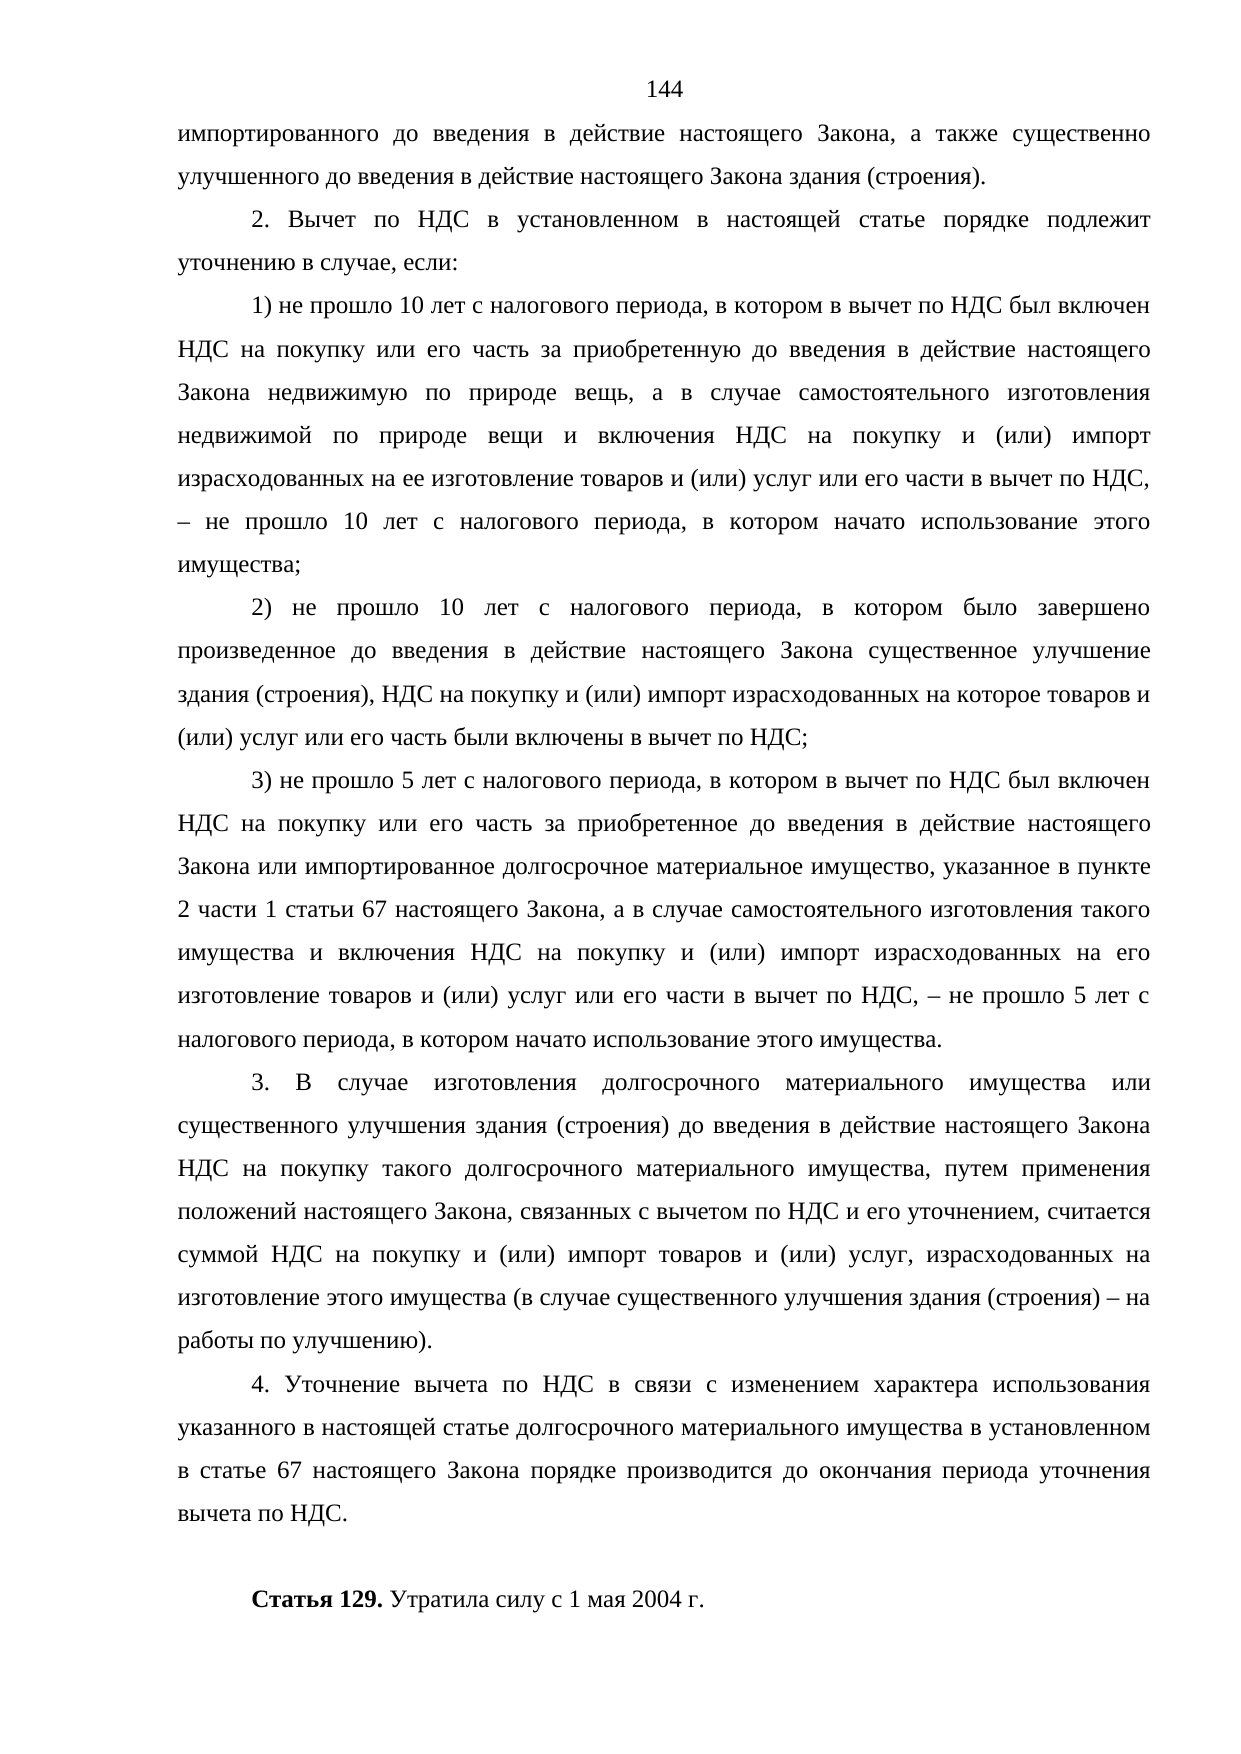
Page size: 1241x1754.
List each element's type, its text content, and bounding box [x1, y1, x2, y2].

text 3. В случае изготовления долгосрочного материального имущества или существенного улучшения здания (строения) до введения в действие настоящего Закона НДС на покупку такого долгосрочного материального имущества, путем применения положений настоящего Закона, связанных с вычетом по НДС и его уточнением, считается суммой НДС на покупку и (или) импорт товаров и (или) услуг, израсходованных на изготовление этого имущества (в случае существенного улучшения здания (строения) – на работы по улучшению). [177, 1067, 1152, 1354]
text 2. Вычет по НДС в установленном в настоящей статье порядке подлежит уточнению в случае, если: [177, 204, 1152, 276]
text 1) не прошло 10 лет с налогового периода, в котором в вычет по НДС был включен НДС на покупку или его часть за приобретенную до введения в действие настоящего Закона недвижимую по природе вещь, а в случае самостоятельного изготовления недвижимой по природе вещи и включения НДС на покупку и (или) импорт израсходованных на ее изготовление товаров и (или) услуг или его части в вычет по НДС, – не прошло 10 лет с налогового периода, в котором начато использование этого имущества; [177, 291, 1152, 578]
text 2) не прошло 10 лет с налогового периода, в котором было завершено произведенное до введения в действие настоящего Закона существенное улучшение здания (строения), НДС на покупку и (или) импорт израсходованных на которое товаров и (или) услуг или его часть были включены в вычет по НДС; [177, 592, 1152, 751]
text импортированного до введения в действие настоящего Закона, а также существенно улучшенного до введения в действие настоящего Закона здания (строения). [177, 118, 1152, 190]
text 4. Уточнение вычета по НДС в связи с изменением характера использования указанного в настоящей статье долгосрочного материального имущества в установленном в статье 67 настоящего Закона порядке производится до окончания периода уточнения вычета по НДС. [177, 1369, 1152, 1527]
text 3) не прошло 5 лет с налогового периода, в котором в вычет по НДС был включен НДС на покупку или его часть за приобретенное до введения в действие настоящего Закона или импортированное долгосрочное материальное имущество, указанное в пункте 2 части 1 статьи 67 настоящего Закона, а в случае самостоятельного изготовления такого имущества и включения НДС на покупку и (или) импорт израсходованных на его изготовление товаров и (или) услуг или его части в вычет по НДС, – не прошло 5 лет с налогового периода, в котором начато использование этого имущества. [177, 765, 1152, 1052]
text Статья 129. Утратила силу с 1 мая 2004 г. [177, 1584, 1152, 1613]
